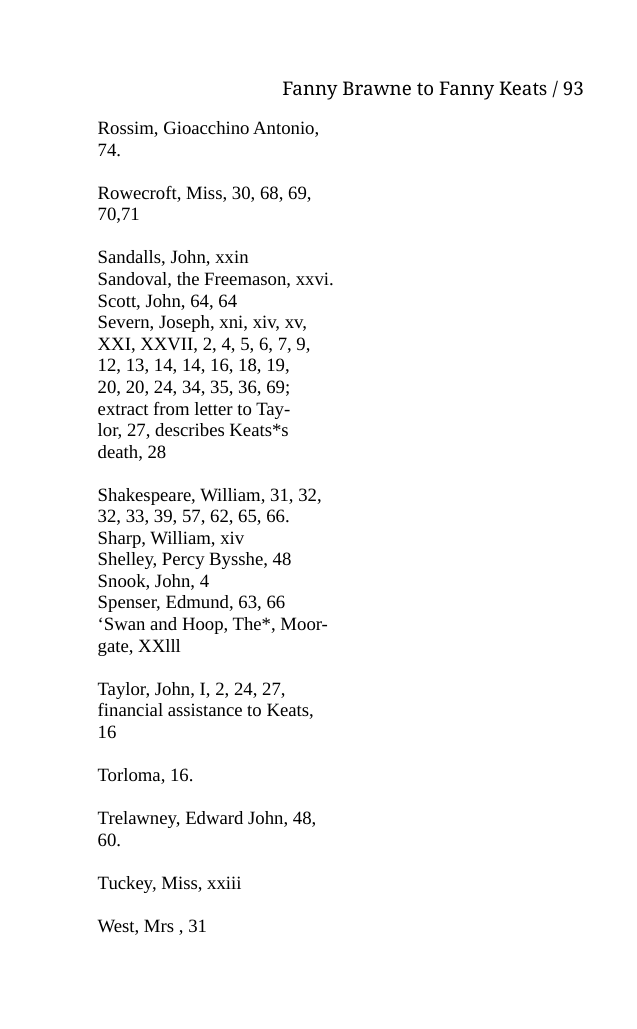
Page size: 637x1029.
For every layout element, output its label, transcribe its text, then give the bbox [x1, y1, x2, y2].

text Tuckey, Miss, xxiii [97, 872, 583, 893]
text Trelawney, Edward John, 48, [97, 807, 583, 829]
text Sandalls, John, xxin [97, 246, 583, 268]
text Scott, John, 64, 64 [97, 289, 583, 311]
text financial assistance to Keats, [97, 699, 583, 721]
text Snook, John, 4 [97, 570, 583, 591]
text extract from letter to Tay- [97, 397, 583, 419]
text 16 [97, 721, 583, 742]
text 32, 33, 39, 57, 62, 65, 66. [97, 505, 583, 527]
text XXI, XXVII, 2, 4, 5, 6, 7, 9, [97, 333, 583, 354]
text Spenser, Edmund, 63, 66 [97, 591, 583, 613]
text 60. [97, 829, 583, 850]
text Sandoval, the Freemason, xxvi. [97, 268, 583, 289]
text Shakespeare, William, 31, 32, [97, 484, 583, 505]
text Sharp, William, xiv [97, 527, 583, 548]
text 70,71 [97, 203, 583, 225]
text Taylor, John, I, 2, 24, 27, [97, 678, 583, 699]
text ‘Swan and Hoop, The*, Moor- [97, 613, 583, 634]
text 12, 13, 14, 14, 16, 18, 19, [97, 354, 583, 376]
text Rossim, Gioacchino Antonio, [97, 117, 583, 139]
text gate, XXlll [97, 634, 583, 656]
text Torloma, 16. [97, 764, 583, 786]
text 20, 20, 24, 34, 35, 36, 69; [97, 376, 583, 397]
text West, Mrs , 31 [97, 915, 583, 936]
text death, 28 [97, 441, 583, 462]
text Severn, Joseph, xni, xiv, xv, [97, 311, 583, 333]
text lor, 27, describes Keats*s [97, 419, 583, 441]
text 74. [97, 139, 583, 160]
text Shelley, Percy Bysshe, 48 [97, 548, 583, 570]
text Rowecroft, Miss, 30, 68, 69, [97, 182, 583, 203]
